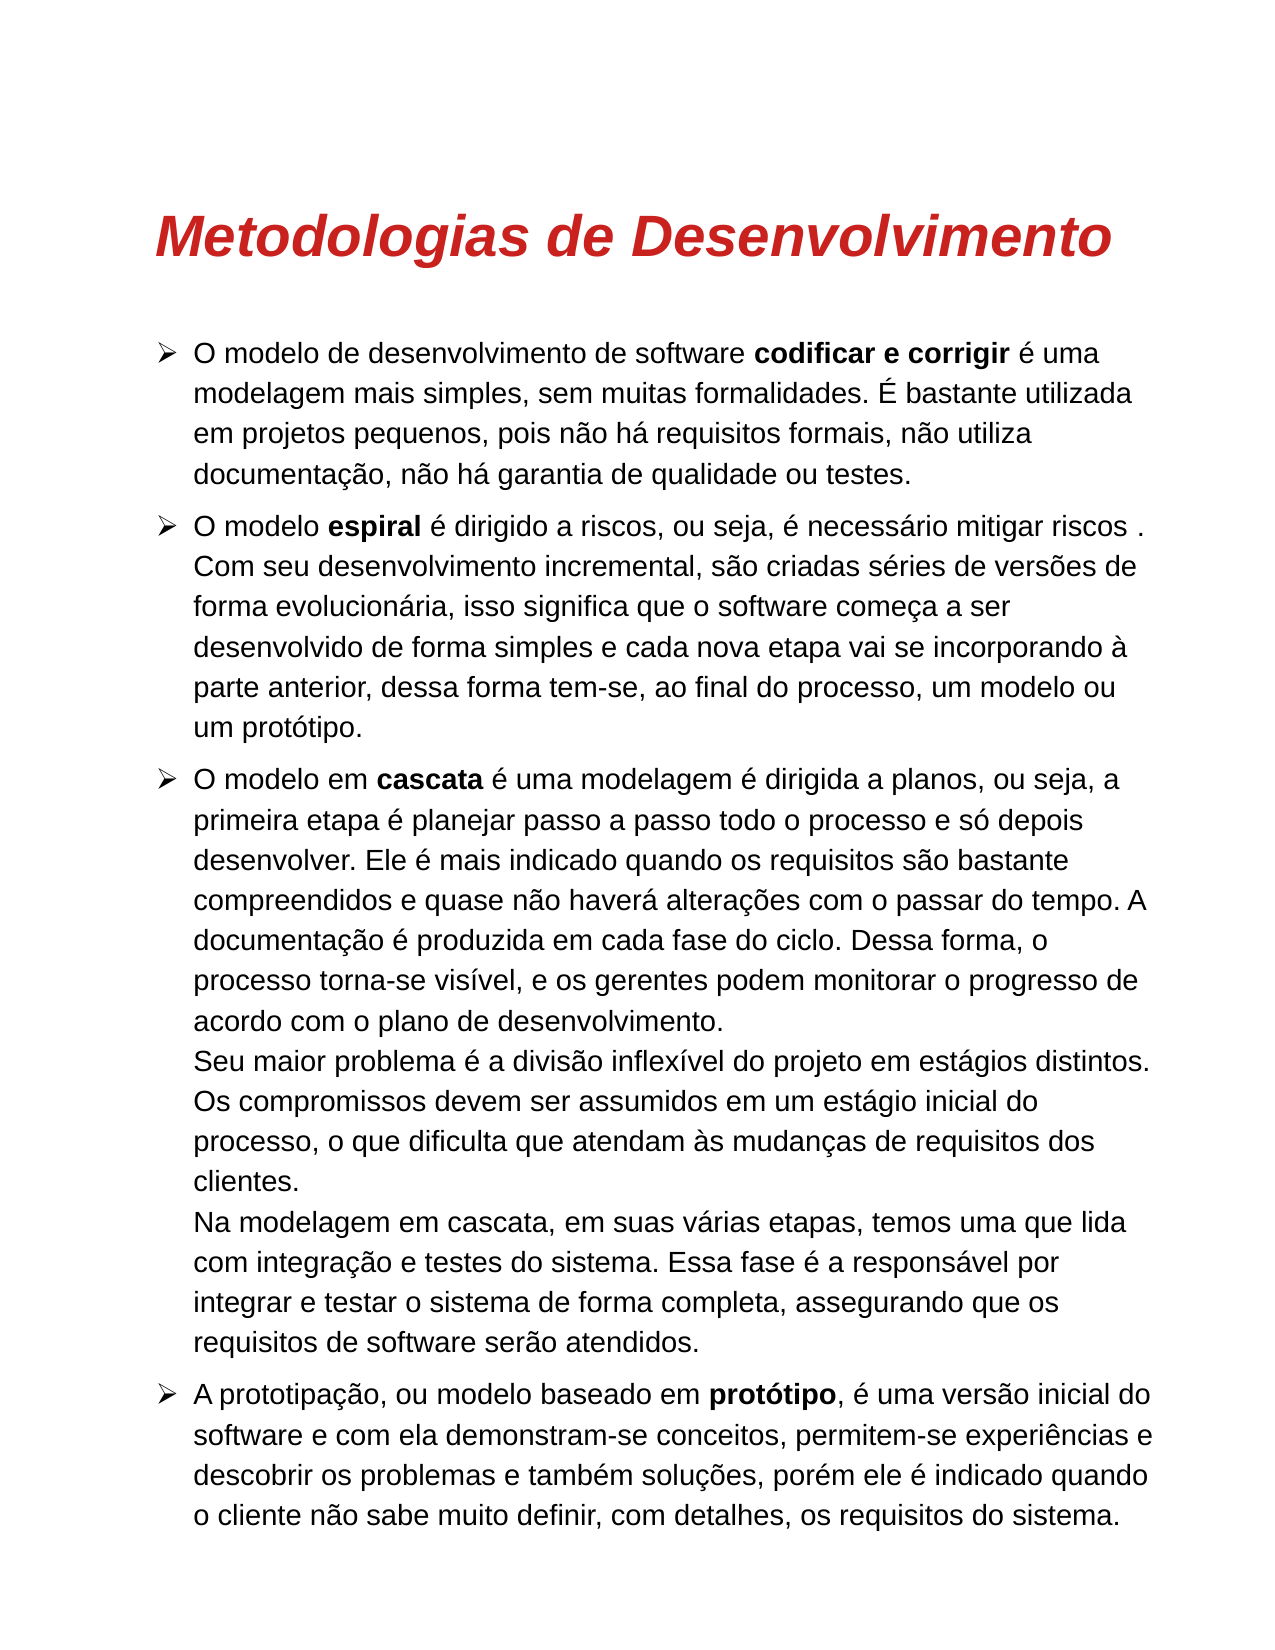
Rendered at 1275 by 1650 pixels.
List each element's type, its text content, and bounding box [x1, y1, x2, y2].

list O modelo espiral é dirigido a riscos, ou seja, é necessário mitigar riscos . Com seu desenvolvimento incremental, são criadas séries de versões de forma evolucionária, isso significa que o software começa a ser desenvolvido de forma simples e cada nova etapa vai se incorporando à parte anterior, dessa forma tem-se, ao final do processo, um modelo ou um protótipo. [156, 509, 1157, 744]
list O modelo de desenvolvimento de software codificar e corrigir é uma modelagem mais simples, sem muitas formalidades. É bastante utilizada em projetos pequenos, pois não há requisitos formais, não utiliza documentação, não há garantia de qualidade ou testes. [156, 336, 1157, 490]
list A prototipação, ou modelo baseado em protótipo, é uma versão inicial do software e com ela demonstram-se conceitos, permitem-se experiências e descobrir os problemas e também soluções, porém ele é indicado quando o cliente não sabe muito definir, com detalhes, os requisitos do sistema. [156, 1377, 1157, 1532]
list O modelo em cascata é uma modelagem é dirigida a planos, ou seja, a primeira etapa é planejar passo a passo todo o processo e só depois desenvolver. Ele é mais indicado quando os requisitos são bastante compreendidos e quase não haverá alterações com o passar do tempo. A documentação é produzida em cada fase do ciclo. Dessa forma, o processo torna-se visível, e os gerentes podem monitorar o progresso de acordo com o plano de desenvolvimento. Seu maior problema é a divisão inflexível do projeto em estágios distintos. Os compromissos devem ser assumidos em um estágio inicial do processo, o que dificulta que atendam às mudanças de requisitos dos clientes. Na modelagem em cascata, em suas várias etapas, temos uma que lida com integração e testes do sistema. Essa fase é a responsável por integrar e testar o sistema de forma completa, assegurando que os requisitos de software serão atendidos. [156, 762, 1157, 1359]
title Metodologias de Desenvolvimento [118, 201, 1157, 268]
